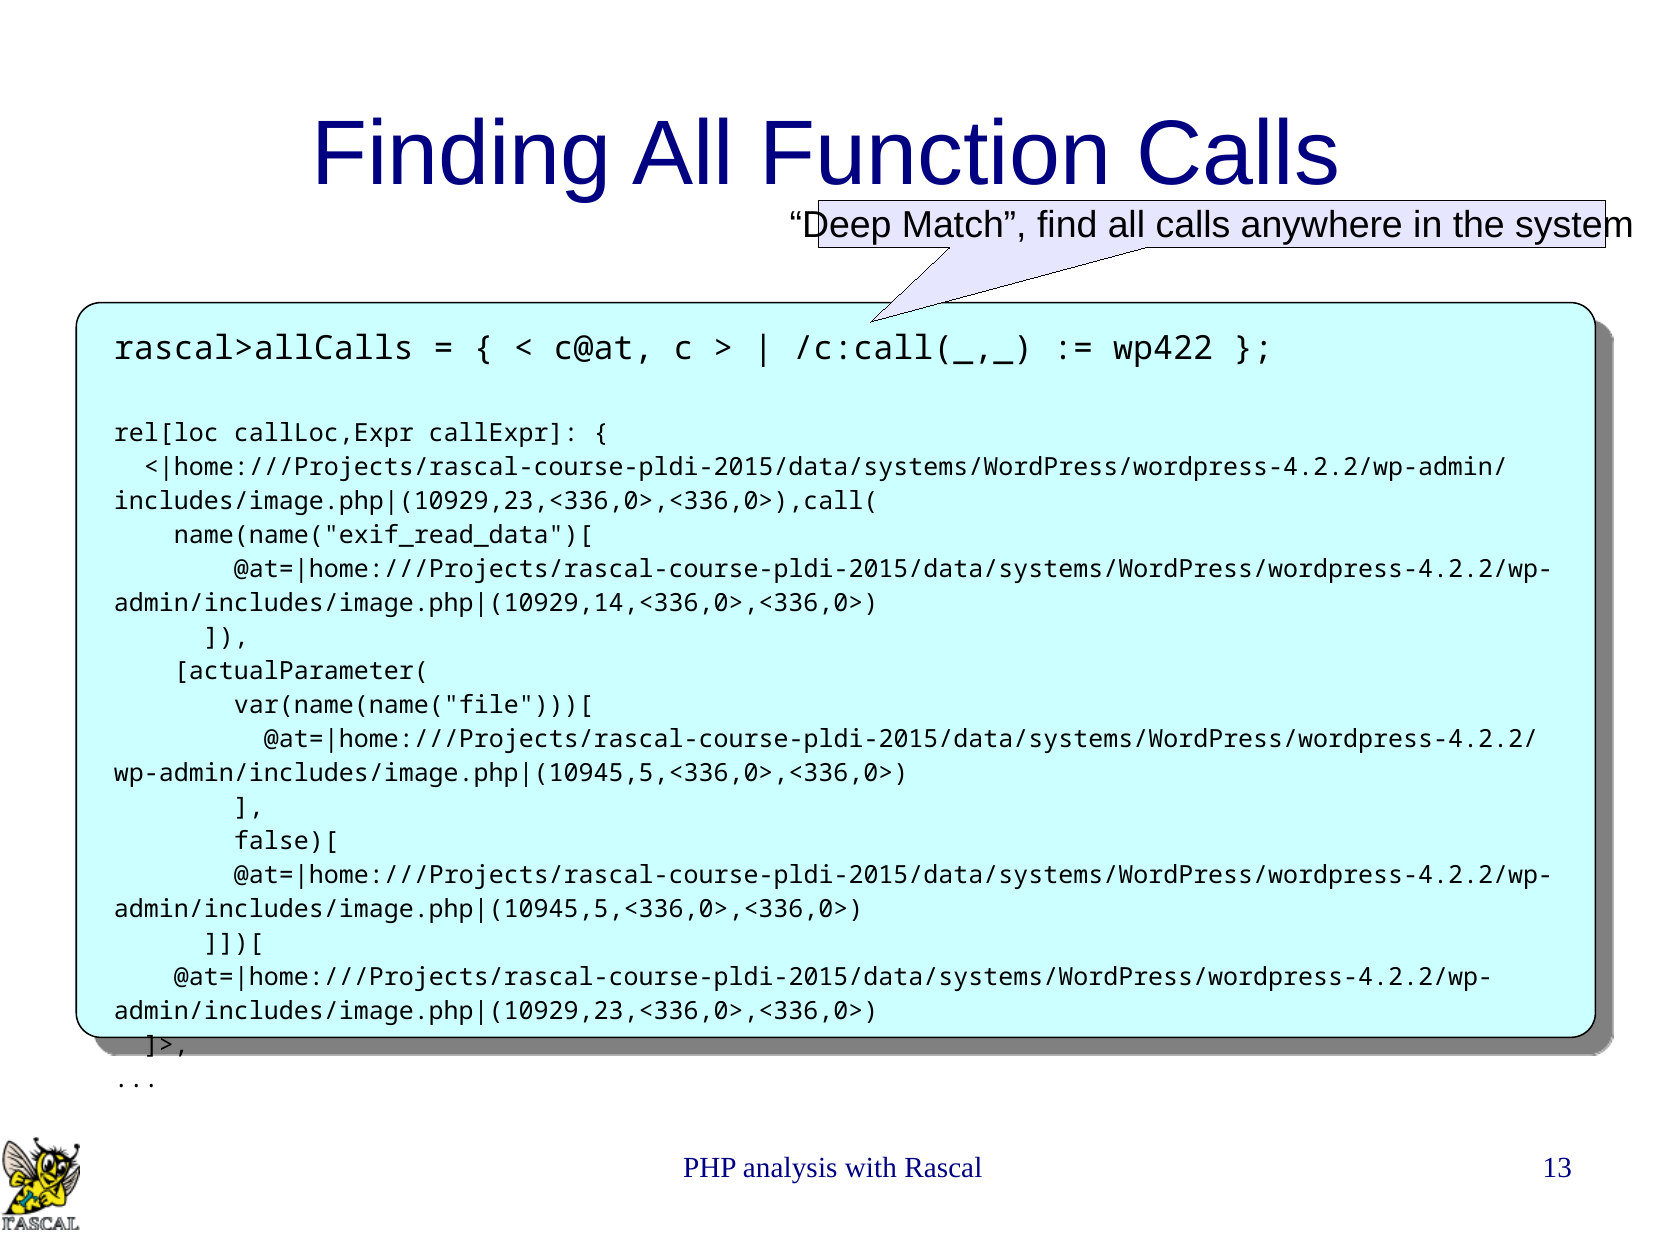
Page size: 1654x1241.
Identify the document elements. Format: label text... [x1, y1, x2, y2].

text_box “Deep Match”, find all calls anywhere in the system [818, 200, 1606, 316]
title Finding All Function Calls [82, 49, 1571, 257]
text_box [76, 302, 1589, 1038]
text_box rascal>allCalls = { < c@at, c > | /c:call(_,_) := wp422 }; rel[loc callLoc,Expr callExpr]: { <|home:///Projects/rascal-course-pldi-2015/data/systems/WordPress/wordpress-4.2.2/wp-admin/includes/image.php|(10929,23,<336,0>,<336,0>),call( name(name("exif_read_data")[ @at=|home:///Projects/rascal-course-pldi-2015/data/systems/WordPress/wordpress-4.2.2/wp-admin/includes/image.php|(10929,14,<336,0>,<336,0>) ]), [actualParameter( var(name(name("file")))[ @at=|home:///Projects/rascal-course-pldi-2015/data/systems/WordPress/wordpress-4.2.2/wp-admin/includes/image.php|(10945,5,<336,0>,<336,0>) ], false)[ @at=|home:///Projects/rascal-course-pldi-2015/data/systems/WordPress/wordpress-4.2.2/wp-admin/includes/image.php|(10945,5,<336,0>,<336,0>) ]])[ @at=|home:///Projects/rascal-course-pldi-2015/data/systems/WordPress/wordpress-4.2.2/wp-admin/includes/image.php|(10929,23,<336,0>,<336,0>) ]>, ... [99, 316, 1591, 1030]
picture [1, 1137, 80, 1230]
title Finding All Function Calls [1115, 248, 1571, 257]
text_box [897, 302, 1596, 1027]
